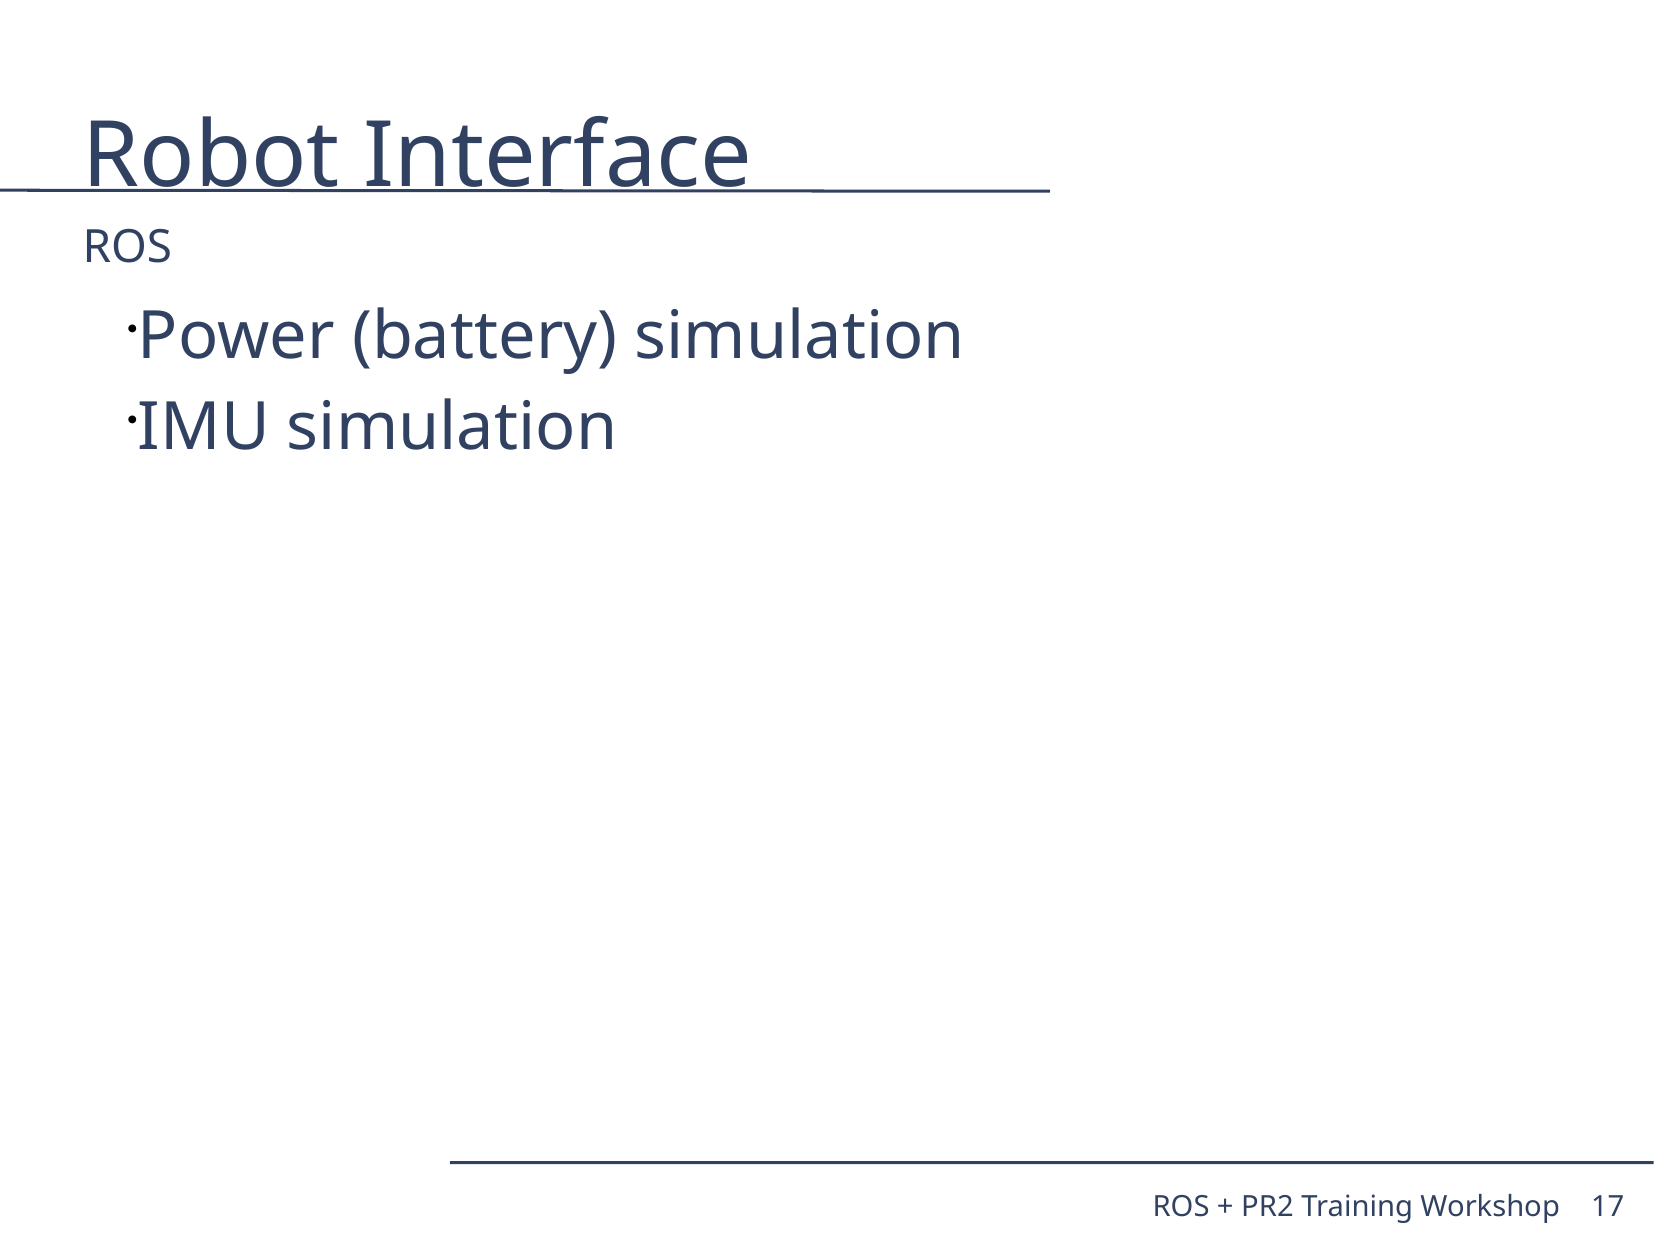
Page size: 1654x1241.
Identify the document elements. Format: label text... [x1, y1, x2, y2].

title Robot Interface ROS [82, 78, 1571, 287]
text_box Power (battery) simulation IMU simulation [112, 280, 1538, 985]
